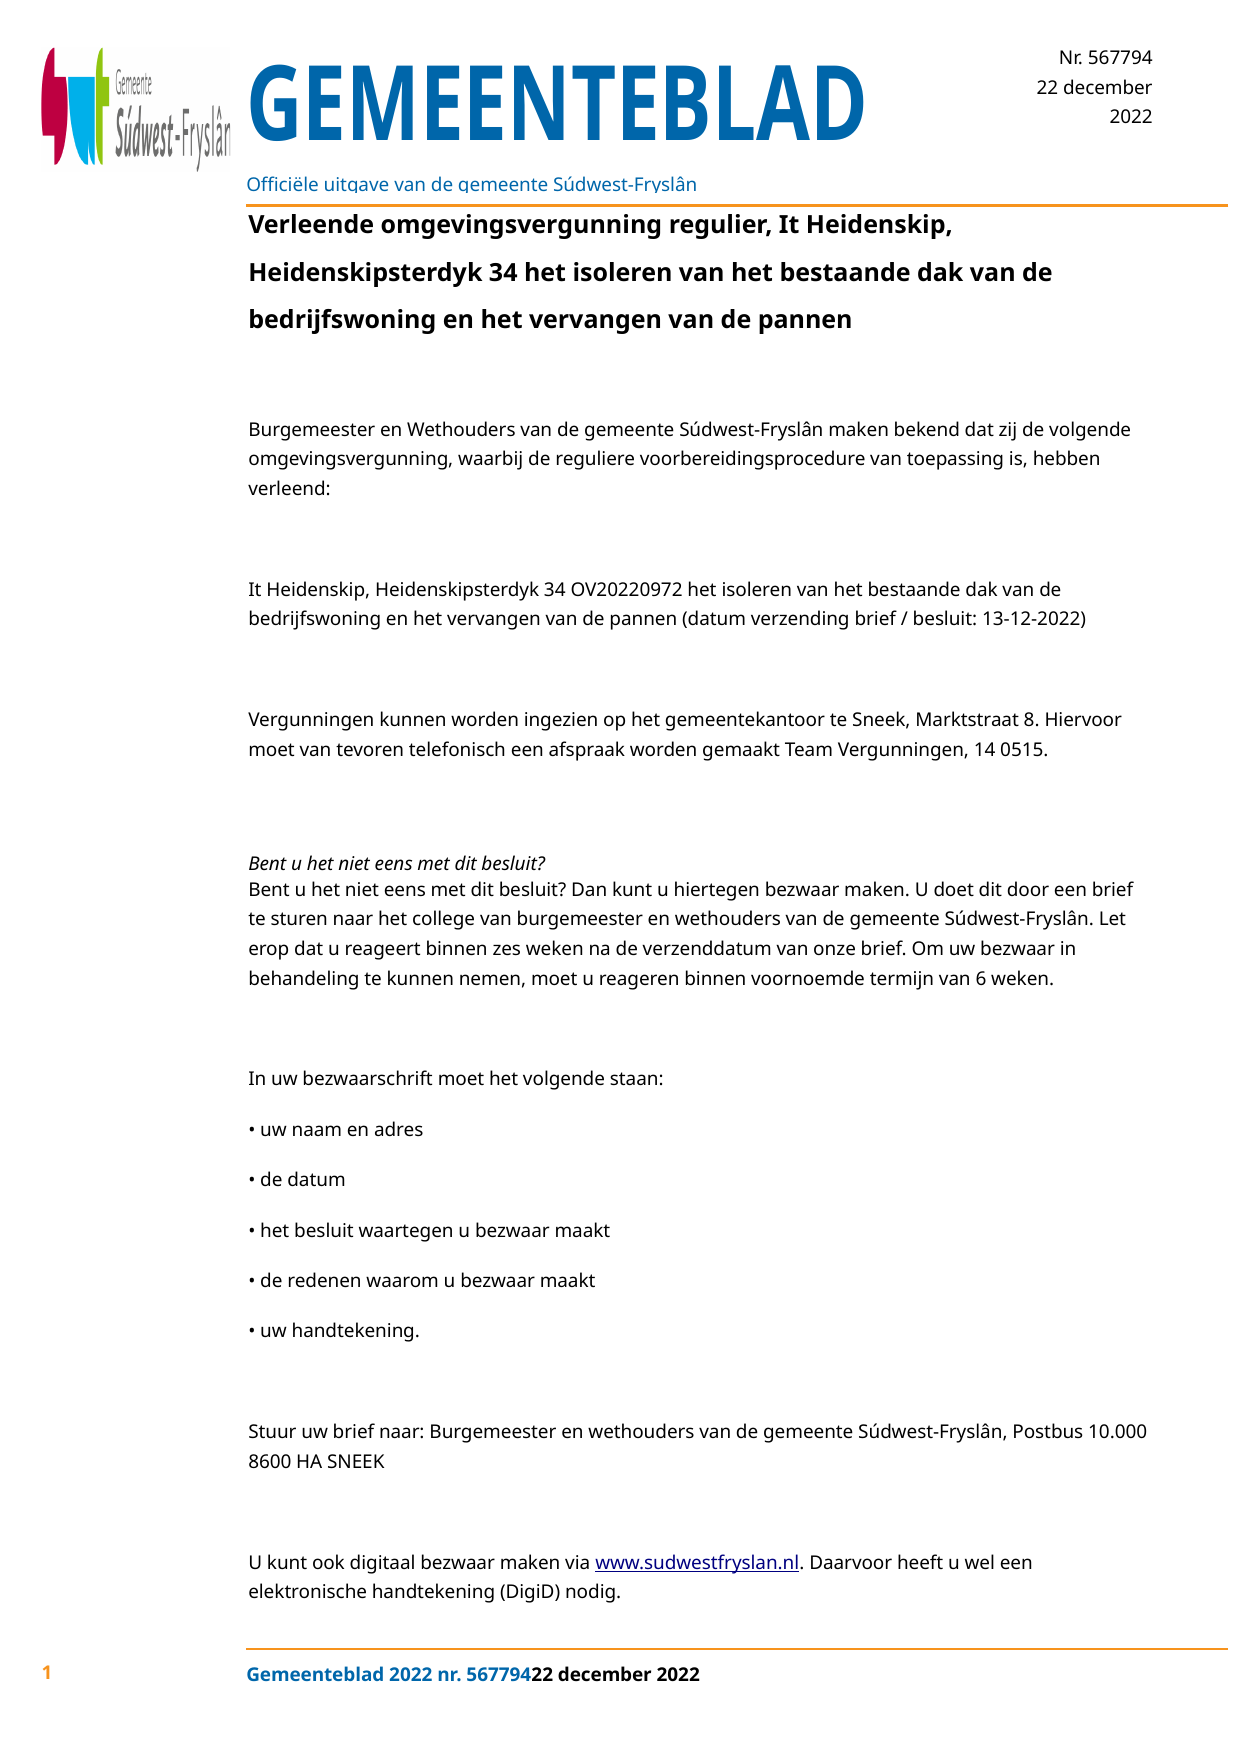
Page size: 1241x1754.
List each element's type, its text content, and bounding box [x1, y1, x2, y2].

text Bent u het niet eens met dit besluit? Dan kunt u hiertegen bezwaar maken. U doet dit door een brief te sturen naar het college van burgemeester en wethouders van de gemeente Súdwest-Fryslân. Let erop dat u reageert binnen zes weken na de verzenddatum van onze brief. Om uw bezwaar in behandeling te kunnen nemen, moet u reageren binnen voornoemde termijn van 6 weken. [248, 876, 1152, 991]
text • uw handtekening. [248, 1318, 1152, 1343]
picture [41, 47, 231, 172]
text • het besluit waartegen u bezwaar maakt [248, 1217, 1152, 1243]
text Burgemeester en Wethouders van de gemeente Súdwest-Fryslân maken bekend dat zij de volgende omgevingsvergunning, waarbij de reguliere voorbereidingsprocedure van toepassing is, hebben verleend: [248, 416, 1152, 501]
text Verleende omgevingsvergunning regulier, It Heidenskip, Heidenskipsterdyk 34 het isoleren van het bestaande dak van de bedrijfswoning en het vervangen van de pannen [248, 207, 1152, 336]
text • uw naam en adres [248, 1116, 1152, 1142]
text Bent u het niet eens met dit besluit? [248, 850, 1152, 876]
text Stuur uw brief naar: Burgemeester en wethouders van de gemeente Súdwest-Fryslân, Postbus 10.000 8600 HA SNEEK [248, 1418, 1152, 1474]
text It Heidenskip, Heidenskipsterdyk 34 OV20220972 het isoleren van het bestaande dak van de bedrijfswoning en het vervangen van de pannen (datum verzending brief / besluit: 13-12-2022) [248, 576, 1152, 631]
text • de redenen waarom u bezwaar maakt [248, 1267, 1152, 1293]
text In uw bezwaarschrift moet het volgende staan: [248, 1066, 1152, 1091]
text Vergunningen kunnen worden ingezien op het gemeentekantoor te Sneek, Marktstraat 8. Hiervoor moet van tevoren telefonisch een afspraak worden gemaakt Team Vergunningen, 14 0515. [248, 706, 1152, 762]
text U kunt ook digitaal bezwaar maken via www.sudwestfryslan.nl. Daarvoor heeft u wel een elektronische handtekening (DigiD) nodig. [248, 1549, 1152, 1604]
text • de datum [248, 1166, 1152, 1192]
